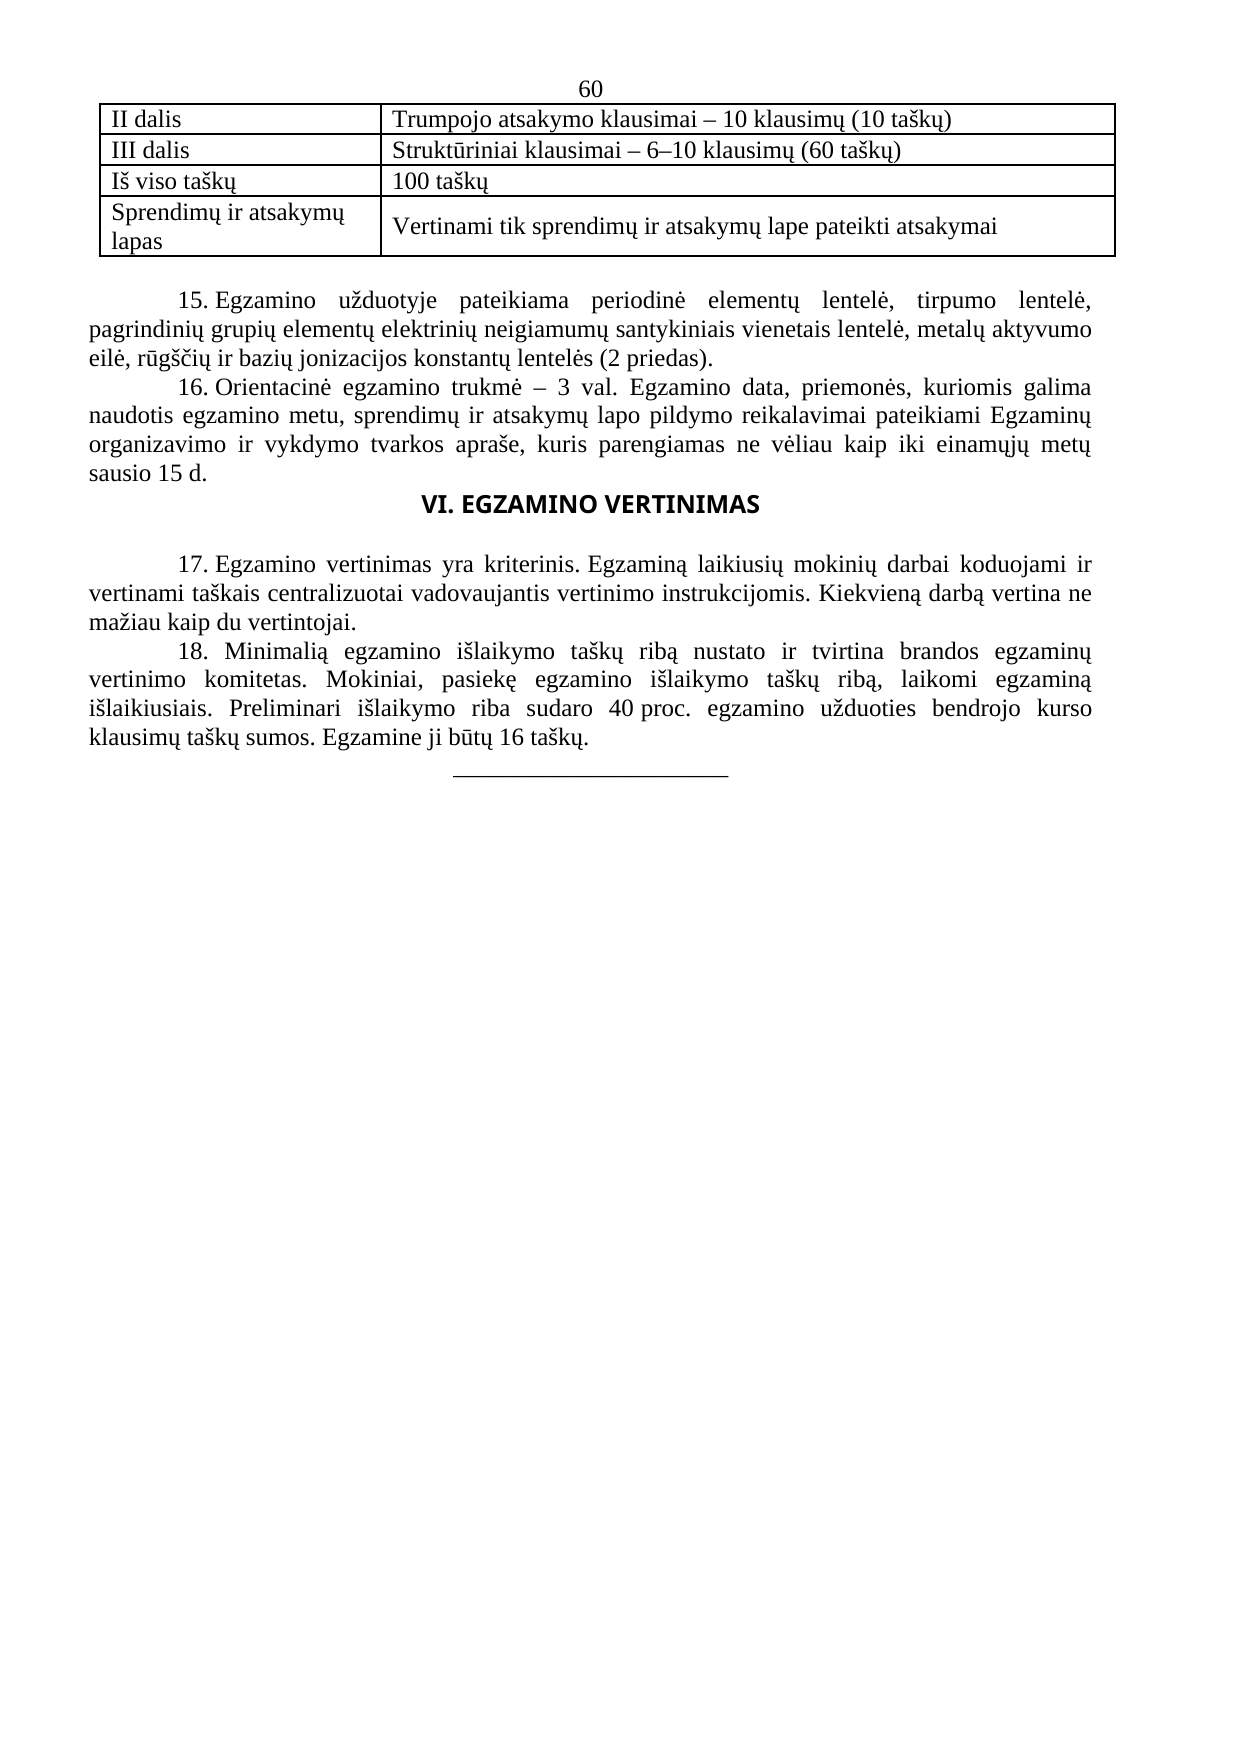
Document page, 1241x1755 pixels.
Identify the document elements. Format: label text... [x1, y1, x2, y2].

text 17. Egzamino vertinimas yra kriterinis. Egzaminą laikiusių mokinių darbai koduojami ir vertinami taškais centralizuotai vadovaujantis vertinimo instrukcijomis. Kiekvieną darbą vertina ne mažiau kaip du vertintojai. [89, 549, 1093, 636]
table_cell Struktūriniai klausimai – 6–10 klausimų (60 taškų) [382, 135, 1114, 164]
text VI. EGZAMINO VERTINIMAS [89, 487, 1093, 521]
table_cell Vertinami tik sprendimų ir atsakymų lape pateikti atsakymai [382, 197, 1114, 254]
table_cell Trumpojo atsakymo klausimai – 10 klausimų (10 taškų) [382, 105, 1114, 133]
table_cell Iš viso taškų [101, 166, 380, 195]
table_cell 100 taškų [382, 166, 1114, 195]
text 15. Egzamino užduotyje pateikiama periodinė elementų lentelė, tirpumo lentelė, pagrindinių grupių elementų elektrinių neigiamumų santykiniais vienetais lentelė, metalų aktyvumo eilė, rūgščių ir bazių jonizacijos konstantų lentelės (2 priedas). [89, 285, 1093, 372]
text 16. Orientacinė egzamino trukmė – 3 val. Egzamino data, priemonės, kuriomis galima naudotis egzamino metu, sprendimų ir atsakymų lapo pildymo reikalavimai pateikiami Egzaminų organizavimo ir vykdymo tvarkos apraše, kuris parengiamas ne vėliau kaip iki einamųjų metų sausio 15 d. [89, 372, 1093, 487]
table_cell II dalis [101, 105, 380, 133]
text ______________________ [89, 751, 1093, 779]
table_cell III dalis [101, 135, 380, 164]
table_cell Sprendimų ir atsakymų lapas [101, 197, 380, 254]
text 18. Minimalią egzamino išlaikymo taškų ribą nustato ir tvirtina brandos egzaminų vertinimo komitetas. Mokiniai, pasiekę egzamino išlaikymo taškų ribą, laikomi egzaminą išlaikiusiais. Preliminari išlaikymo riba sudaro 40 proc. egzamino užduoties bendrojo kurso klausimų taškų sumos. Egzamine ji būtų 16 taškų. [89, 636, 1093, 751]
